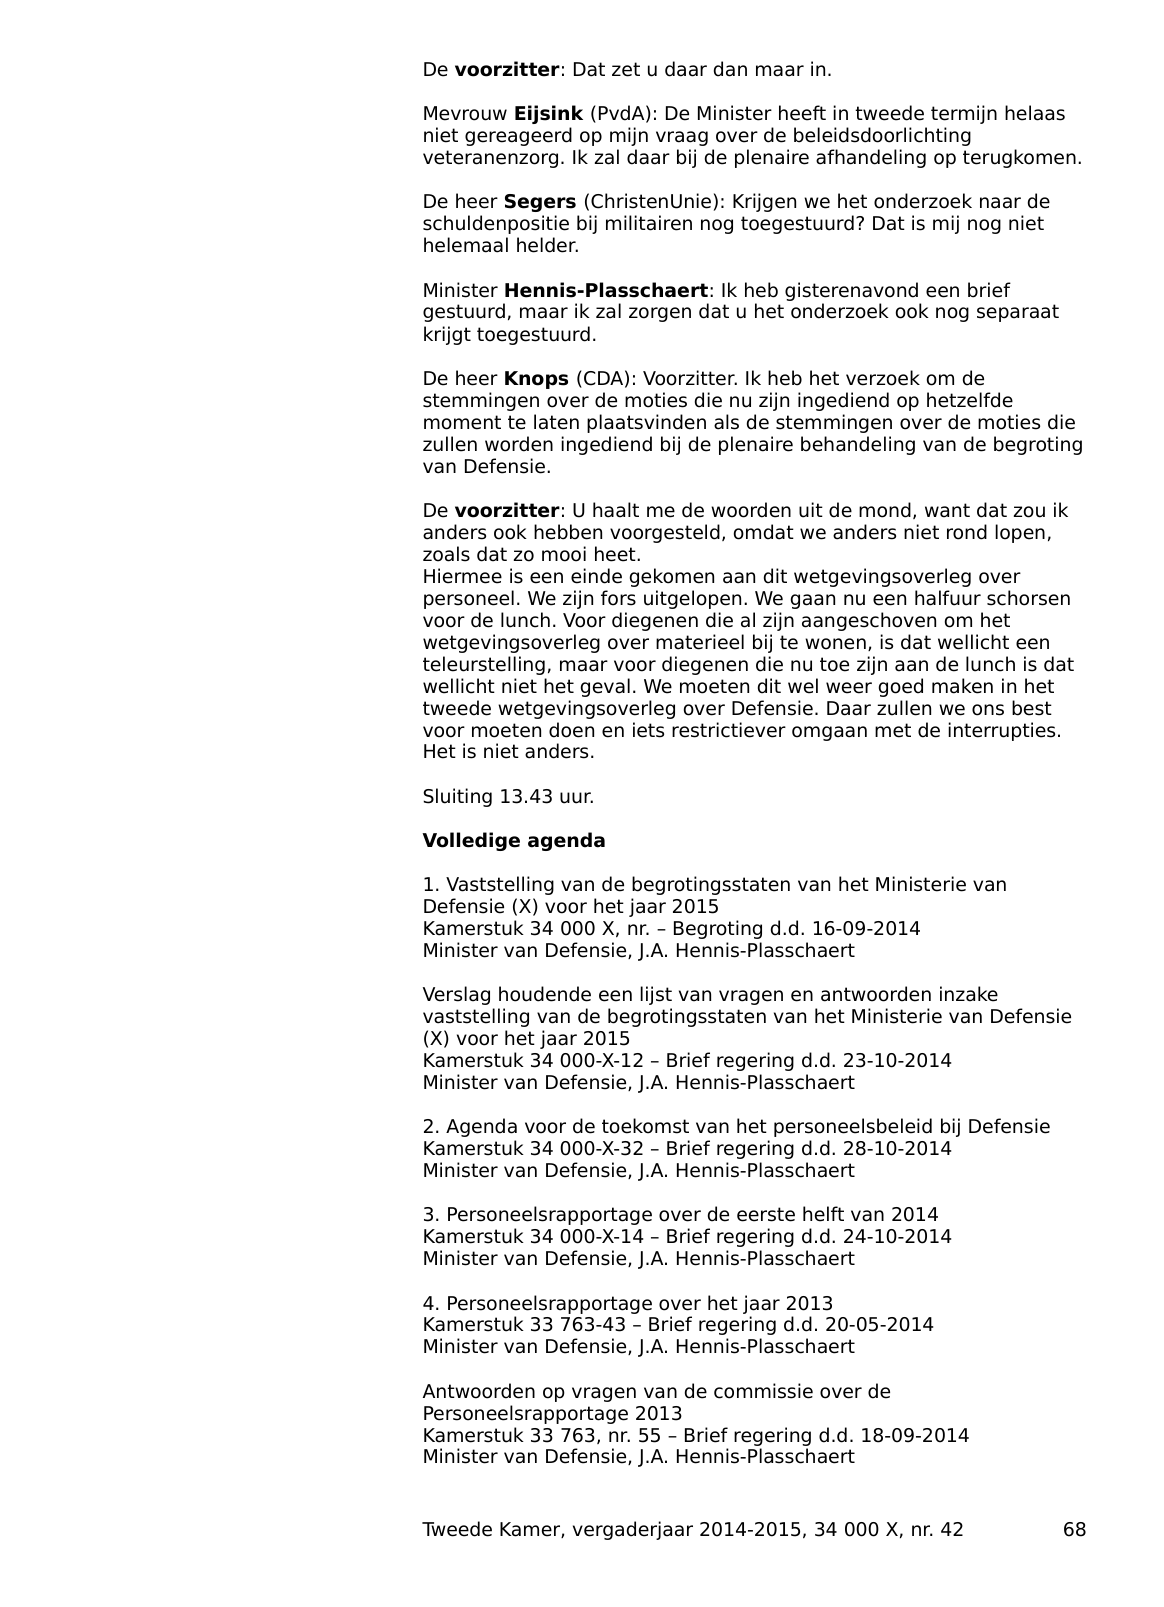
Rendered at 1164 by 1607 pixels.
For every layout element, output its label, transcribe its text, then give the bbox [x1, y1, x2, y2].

text Minister van Defensie, J.A. Hennis-Plasschaert [422, 1160, 1087, 1182]
text Minister van Defensie, J.A. Hennis-Plasschaert [422, 1248, 1087, 1270]
text 4. Personeelsrapportage over het jaar 2013 [422, 1292, 1087, 1314]
text Kamerstuk 34 000 X, nr. – Begroting d.d. 16-09-2014 [422, 918, 1087, 940]
text Minister van Defensie, J.A. Hennis-Plasschaert [422, 940, 1087, 962]
text Antwoorden op vragen van de commissie over de Personeelsrapportage 2013 [422, 1381, 1087, 1424]
text De heer Knops (CDA): Voorzitter. Ik heb het verzoek om de stemmingen over de moties die nu zijn ingediend op hetzelfde moment te laten plaatsvinden als de stemmingen over de moties die zullen worden ingediend bij de plenaire behandeling van de begroting van Defensie. [422, 368, 1087, 477]
text Minister van Defensie, J.A. Hennis-Plasschaert [422, 1336, 1087, 1358]
text 3. Personeelsrapportage over de eerste helft van 2014 [422, 1204, 1087, 1226]
text Minister van Defensie, J.A. Hennis-Plasschaert [422, 1072, 1087, 1094]
text Mevrouw Eijsink (PvdA): De Minister heeft in tweede termijn helaas niet gereageerd op mijn vraag over de beleidsdoorlichting veteranenzorg. Ik zal daar bij de plenaire afhandeling op terugkomen. [422, 103, 1087, 169]
subtitle Volledige agenda [422, 830, 1087, 852]
text 2. Agenda voor de toekomst van het personeelsbeleid bij Defensie [422, 1116, 1087, 1138]
text De voorzitter: Dat zet u daar dan maar in. [422, 59, 1087, 81]
text Kamerstuk 34 000-X-14 – Brief regering d.d. 24-10-2014 [422, 1226, 1087, 1248]
text De voorzitter: U haalt me de woorden uit de mond, want dat zou ik anders ook hebben voorgesteld, omdat we anders niet rond lopen, zoals dat zo mooi heet. [422, 500, 1087, 566]
text Kamerstuk 34 000-X-32 – Brief regering d.d. 28-10-2014 [422, 1138, 1087, 1160]
text Verslag houdende een lijst van vragen en antwoorden inzake vaststelling van de begrotingsstaten van het Ministerie van Defensie (X) voor het jaar 2015 [422, 984, 1087, 1050]
text Kamerstuk 33 763, nr. 55 – Brief regering d.d. 18-09-2014 [422, 1424, 1087, 1446]
text 1. Vaststelling van de begrotingsstaten van het Ministerie van Defensie (X) voor het jaar 2015 [422, 874, 1087, 918]
text Kamerstuk 34 000-X-12 – Brief regering d.d. 23-10-2014 [422, 1050, 1087, 1072]
text Kamerstuk 33 763-43 – Brief regering d.d. 20-05-2014 [422, 1314, 1087, 1336]
text De heer Segers (ChristenUnie): Krijgen we het onderzoek naar de schuldenpositie bij militairen nog toegestuurd? Dat is mij nog niet helemaal helder. [422, 191, 1087, 257]
text Minister van Defensie, J.A. Hennis-Plasschaert [422, 1446, 1087, 1468]
text Minister Hennis-Plasschaert: Ik heb gisterenavond een brief gestuurd, maar ik zal zorgen dat u het onderzoek ook nog separaat krijgt toegestuurd. [422, 279, 1087, 345]
text Hiermee is een einde gekomen aan dit wetgevingsoverleg over personeel. We zijn fors uitgelopen. We gaan nu een halfuur schorsen voor de lunch. Voor diegenen die al zijn aangeschoven om het wetgevingsoverleg over materieel bij te wonen, is dat wellicht een teleurstelling, maar voor diegenen die nu toe zijn aan de lunch is dat wellicht niet het geval. We moeten dit wel weer goed maken in het tweede wetgevingsoverleg over Defensie. Daar zullen we ons best voor moeten doen en iets restrictiever omgaan met de interrupties. Het is niet anders. [422, 566, 1087, 763]
text Sluiting 13.43 uur. [422, 786, 1087, 808]
